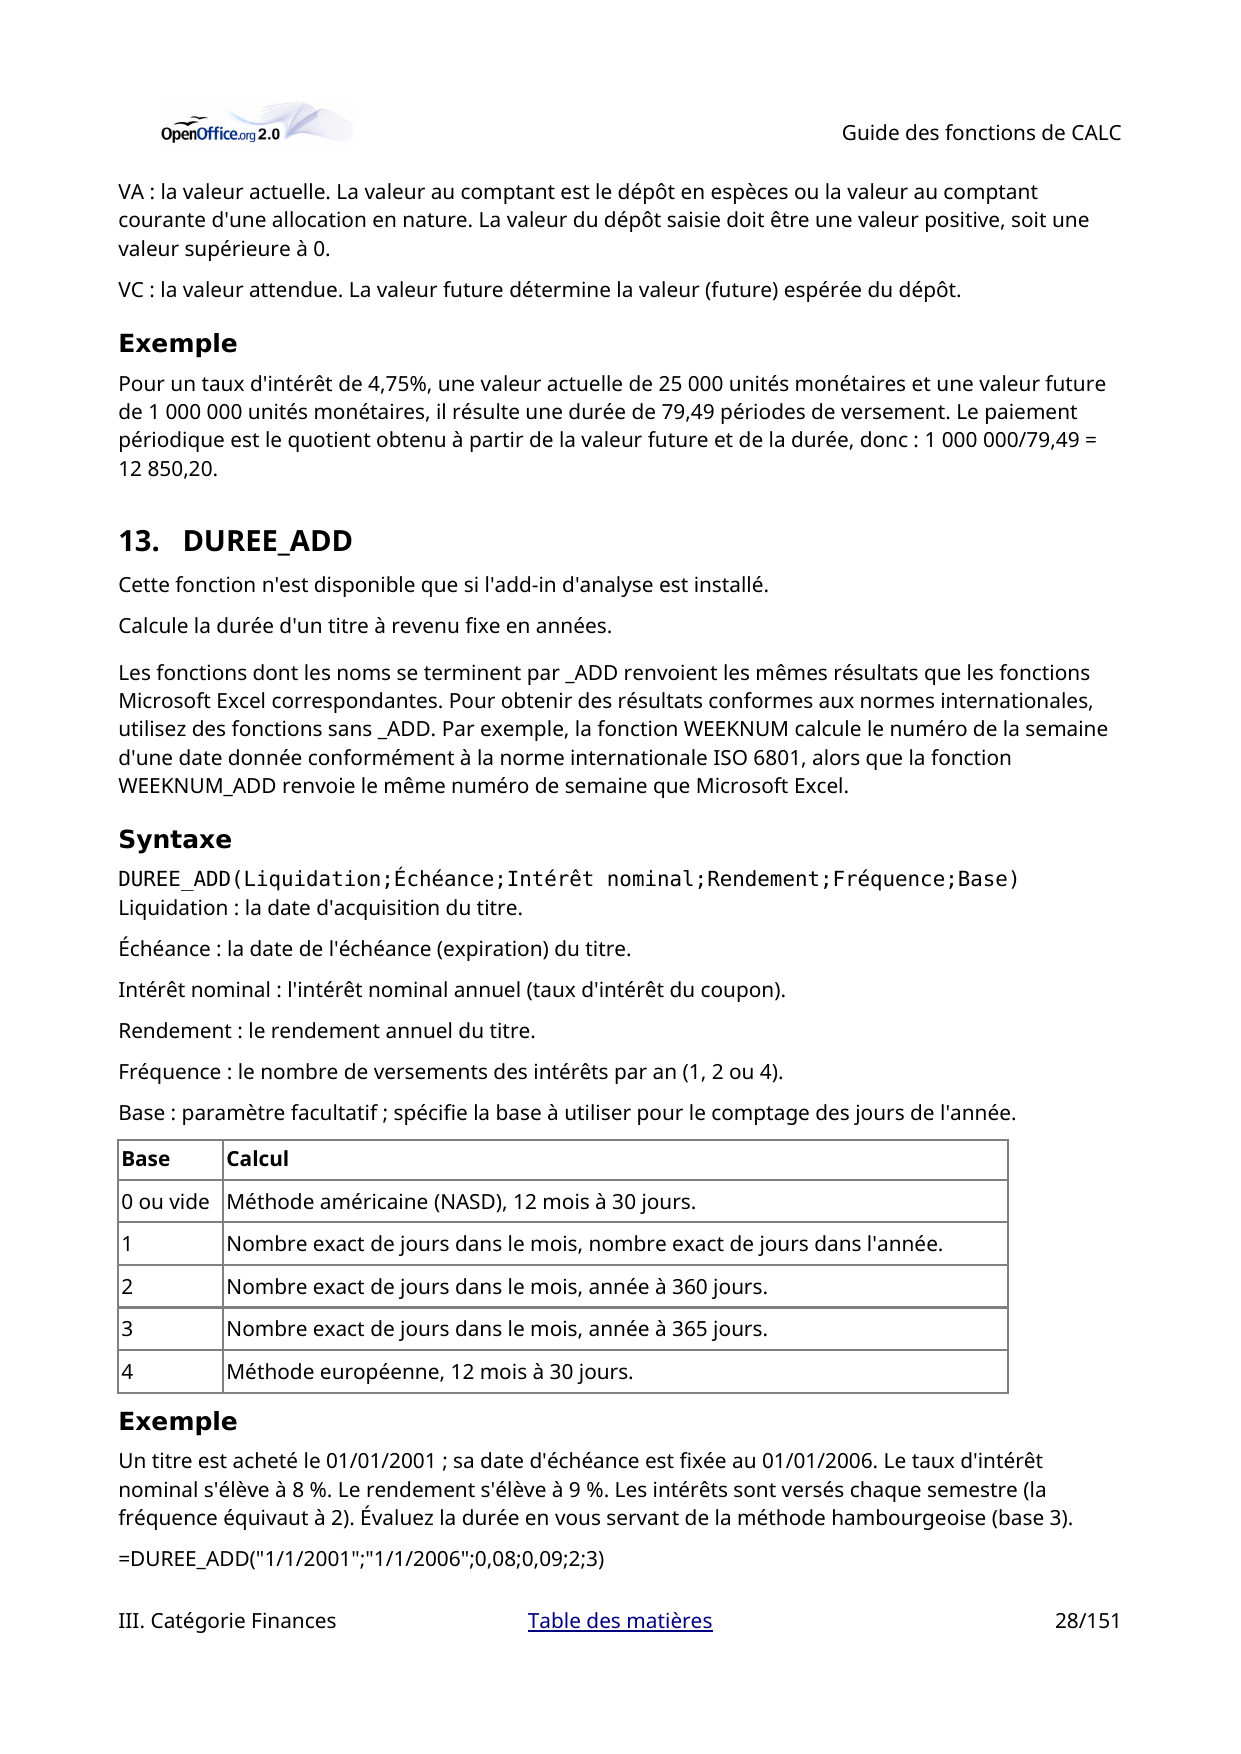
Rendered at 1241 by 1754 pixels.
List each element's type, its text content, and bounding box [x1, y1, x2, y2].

table_cell Nombre exact de jours dans le mois, nombre exact de jours dans l'année. [224, 1223, 1007, 1264]
table_header Calcul [224, 1141, 1007, 1179]
table_cell Nombre exact de jours dans le mois, année à 365 jours. [224, 1309, 1007, 1349]
subtitle Syntaxe [118, 825, 1122, 854]
table_cell 4 [119, 1351, 222, 1392]
table_cell Nombre exact de jours dans le mois, année à 360 jours. [224, 1266, 1007, 1306]
text VC : la valeur attendue. La valeur future détermine la valeur (future) espérée du dépôt. [118, 275, 1122, 303]
text Pour un taux d'intérêt de 4,75%, une valeur actuelle de 25 000 unités monétaires et une valeur future de 1 000 000 unités monétaires, il résulte une durée de 79,49 périodes de versement. Le paiement périodique est le quotient obtenu à partir de la valeur future et de la durée, donc : 1 000 000/79,49 = 12 850,20. [118, 369, 1122, 482]
table_cell 3 [119, 1309, 222, 1349]
text Un titre est acheté le 01/01/2001 ; sa date d'échéance est fixée au 01/01/2006. Le taux d'intérêt nominal s'élève à 8 %. Le rendement s'élève à 9 %. Les intérêts sont versés chaque semestre (la fréquence équivaut à 2). Évaluez la durée en vous servant de la méthode hambourgeoise (base 3). [118, 1447, 1122, 1532]
subtitle DUREE_ADD [118, 520, 1122, 559]
text VA : la valeur actuelle. La valeur au comptant est le dépôt en espèces ou la valeur au comptant courante d'une allocation en nature. La valeur du dépôt saisie doit être une valeur positive, soit une valeur supérieure à 0. [118, 177, 1122, 262]
table_cell Méthode américaine (NASD), 12 mois à 30 jours. [224, 1181, 1007, 1221]
text Rendement : le rendement annuel du titre. [118, 1016, 1122, 1045]
text Liquidation : la date d'acquisition du titre. [118, 893, 1122, 922]
text Fréquence : le nombre de versements des intérêts par an (1, 2 ou 4). [118, 1057, 1122, 1086]
text =DUREE_ADD("1/1/2001";"1/1/2006";0,08;0,09;2;3) [118, 1544, 1122, 1573]
subtitle Exemple [118, 329, 1122, 358]
text Calcule la durée d'un titre à revenu fixe en années. [118, 611, 1122, 639]
text Base : paramètre facultatif ; spécifie la base à utiliser pour le comptage des jours de l'année. [118, 1098, 1122, 1127]
table_cell 0 ou vide [119, 1181, 222, 1221]
text DUREE_ADD(Liquidation;Échéance;Intérêt nominal;Rendement;Fréquence;Base) [118, 867, 1122, 891]
table_cell Méthode européenne, 12 mois à 30 jours. [224, 1351, 1007, 1392]
text Cette fonction n'est disponible que si l'add-in d'analyse est installé. [118, 570, 1122, 598]
subtitle Exemple [118, 1407, 1122, 1436]
table_header Base [119, 1141, 222, 1179]
table_cell 1 [119, 1223, 222, 1264]
text Échéance : la date de l'échéance (expiration) du titre. [118, 934, 1122, 963]
text Intérêt nominal : l'intérêt nominal annuel (taux d'intérêt du coupon). [118, 975, 1122, 1004]
text Les fonctions dont les noms se terminent par _ADD renvoient les mêmes résultats que les fonctions Microsoft Excel correspondantes. Pour obtenir des résultats conformes aux normes internationales, utilisez des fonctions sans _ADD. Par exemple, la fonction WEEKNUM calcule le numéro de la semaine d'une date donnée conformément à la norme internationale ISO 6801, alors que la fonction WEEKNUM_ADD renvoie le même numéro de semaine que Microsoft Excel. [118, 658, 1122, 800]
table_cell 2 [119, 1266, 222, 1306]
